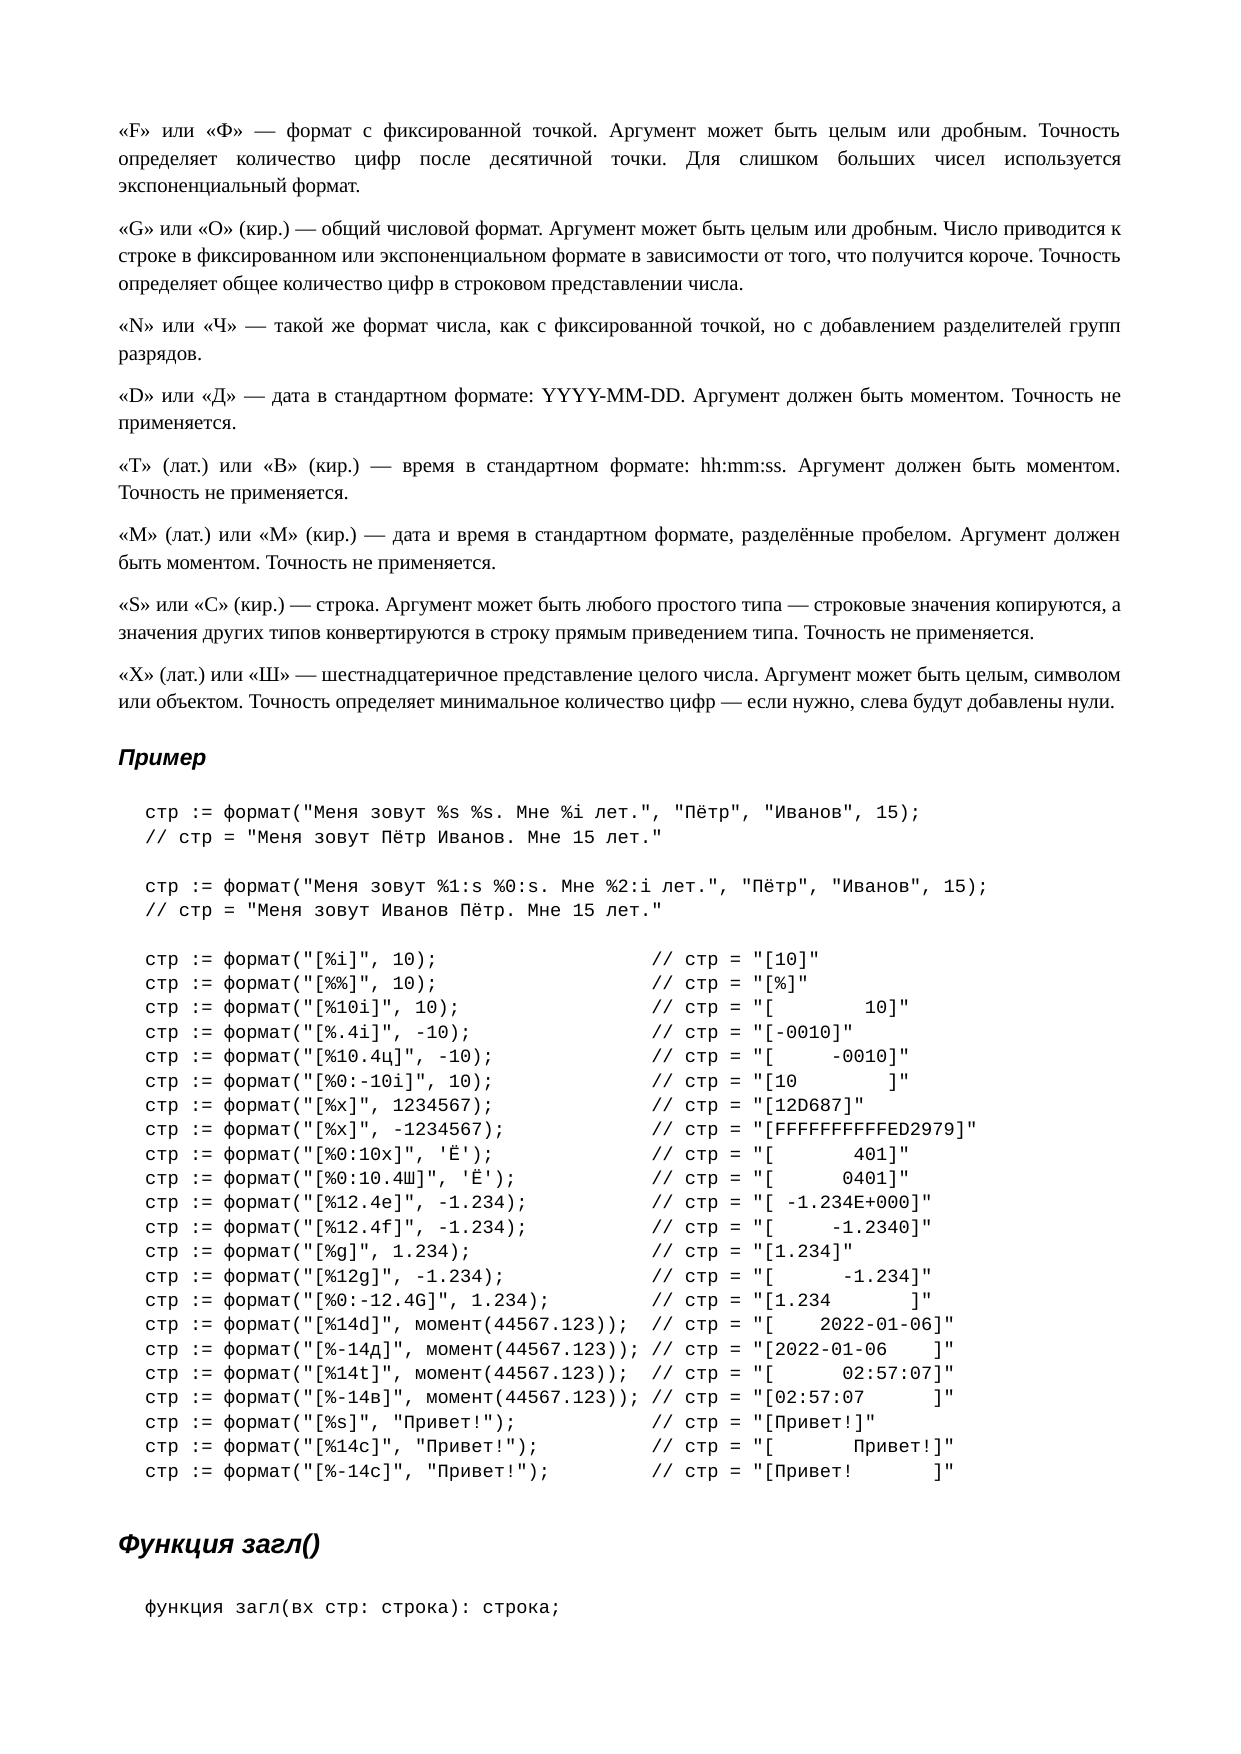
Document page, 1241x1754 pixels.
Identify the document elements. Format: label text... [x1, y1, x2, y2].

text стр := формат("[%x]", 1234567); // стр = "[12D687]" [136, 1087, 1104, 1111]
text «G» или «О» (кир.) — общий числовой формат. Аргумент может быть целым или дробным. Число приводится к строке в фиксированном или экспоненциальном формате в зависимости от того, что получится короче. Точность определяет общее количество цифр в строковом представлении числа. [118, 216, 1122, 295]
text стр := формат("[%12.4e]", -1.234); // стр = "[ -1.234E+000]" [136, 1184, 1104, 1209]
text стр := формат("[%x]", -1234567); // стр = "[FFFFFFFFFFED2979]" [136, 1111, 1104, 1136]
text // стр = "Меня зовут Пётр Иванов. Мне 15 лет." [136, 819, 1104, 849]
text стр := формат("[%12.4f]", -1.234); // стр = "[ -1.2340]" [136, 1209, 1104, 1233]
text стр := формат("[%i]", 10); // стр = "[10]" [136, 941, 1104, 965]
text стр := формат("Меня зовут %s %s. Мне %i лет.", "Пётр", "Иванов", 15); [136, 794, 1104, 819]
text стр := формат("[%%]", 10); // стр = "[%]" [136, 965, 1104, 989]
text стр := формат("Меня зовут %1:s %0:s. Мне %2:i лет.", "Пётр", "Иванов", 15); [136, 868, 1104, 892]
text стр := формат("[%-14в]", момент(44567.123)); // стр = "[02:57:07 ]" [136, 1379, 1104, 1404]
text «F» или «Ф» — формат с фиксированной точкой. Аргумент может быть целым или дробным. Точность определяет количество цифр после десятичной точки. Для слишком больших чисел используется экспоненциальный формат. [118, 118, 1122, 197]
text функция загл(вх стр: строка): строка; [136, 1589, 1104, 1628]
text «N» или «Ч» — такой же формат числа, как с фиксированной точкой, но с добавлением разделителей групп разрядов. [118, 313, 1122, 364]
text стр := формат("[%12g]", -1.234); // стр = "[ -1.234]" [136, 1258, 1104, 1282]
subtitle Пример [118, 744, 1122, 771]
text «X» (лат.) или «Ш» — шестнадцатеричное представление целого числа. Аргумент может быть целым, символом или объектом. Точность определяет минимальное количество цифр — если нужно, слева будут добавлены нули. [118, 662, 1122, 713]
text // стр = "Меня зовут Иванов Пётр. Мне 15 лет." [136, 892, 1104, 922]
text стр := формат("[%14с]", "Привет!"); // стр = "[ Привет!]" [136, 1428, 1104, 1453]
text стр := формат("[%0:-12.4G]", 1.234); // стр = "[1.234 ]" [136, 1282, 1104, 1306]
text «M» (лат.) или «М» (кир.) — дата и время в стандартном формате, разделённые пробелом. Аргумент должен быть моментом. Точность не применяется. [118, 522, 1122, 574]
text стр := формат("[%-14д]", момент(44567.123)); // стр = "[2022-01-06 ]" [136, 1331, 1104, 1355]
text стр := формат("[%0:-10i]", 10); // стр = "[10 ]" [136, 1063, 1104, 1087]
text стр := формат("[%.4i]", -10); // стр = "[-0010]" [136, 1014, 1104, 1038]
text стр := формат("[%14t]", момент(44567.123)); // стр = "[ 02:57:07]" [136, 1355, 1104, 1379]
text стр := формат("[%10.4ц]", -10); // стр = "[ -0010]" [136, 1038, 1104, 1063]
text стр := формат("[%0:10.4Ш]", 'Ё'); // стр = "[ 0401]" [136, 1160, 1104, 1184]
text «D» или «Д» — дата в стандартном формате: YYYY-MM-DD. Аргумент должен быть моментом. Точность не применяется. [118, 383, 1122, 434]
subtitle Функция загл() [118, 1528, 1122, 1559]
text «S» или «С» (кир.) — строка. Аргумент может быть любого простого типа — строковые значения копируются, а значения других типов конвертируются в строку прямым приведением типа. Точность не применяется. [118, 592, 1122, 644]
text стр := формат("[%s]", "Привет!"); // стр = "[Привет!]" [136, 1404, 1104, 1428]
text стр := формат("[%10i]", 10); // стр = "[ 10]" [136, 989, 1104, 1014]
text стр := формат("[%g]", 1.234); // стр = "[1.234]" [136, 1233, 1104, 1258]
text стр := формат("[%14d]", момент(44567.123)); // стр = "[ 2022-01-06]" [136, 1306, 1104, 1331]
text стр := формат("[%-14с]", "Привет!"); // стр = "[Привет! ]" [136, 1453, 1104, 1492]
text стр := формат("[%0:10x]", 'Ё'); // стр = "[ 401]" [136, 1136, 1104, 1160]
text «T» (лат.) или «В» (кир.) — время в стандартном формате: hh:mm:ss. Аргумент должен быть моментом. Точность не применяется. [118, 452, 1122, 504]
